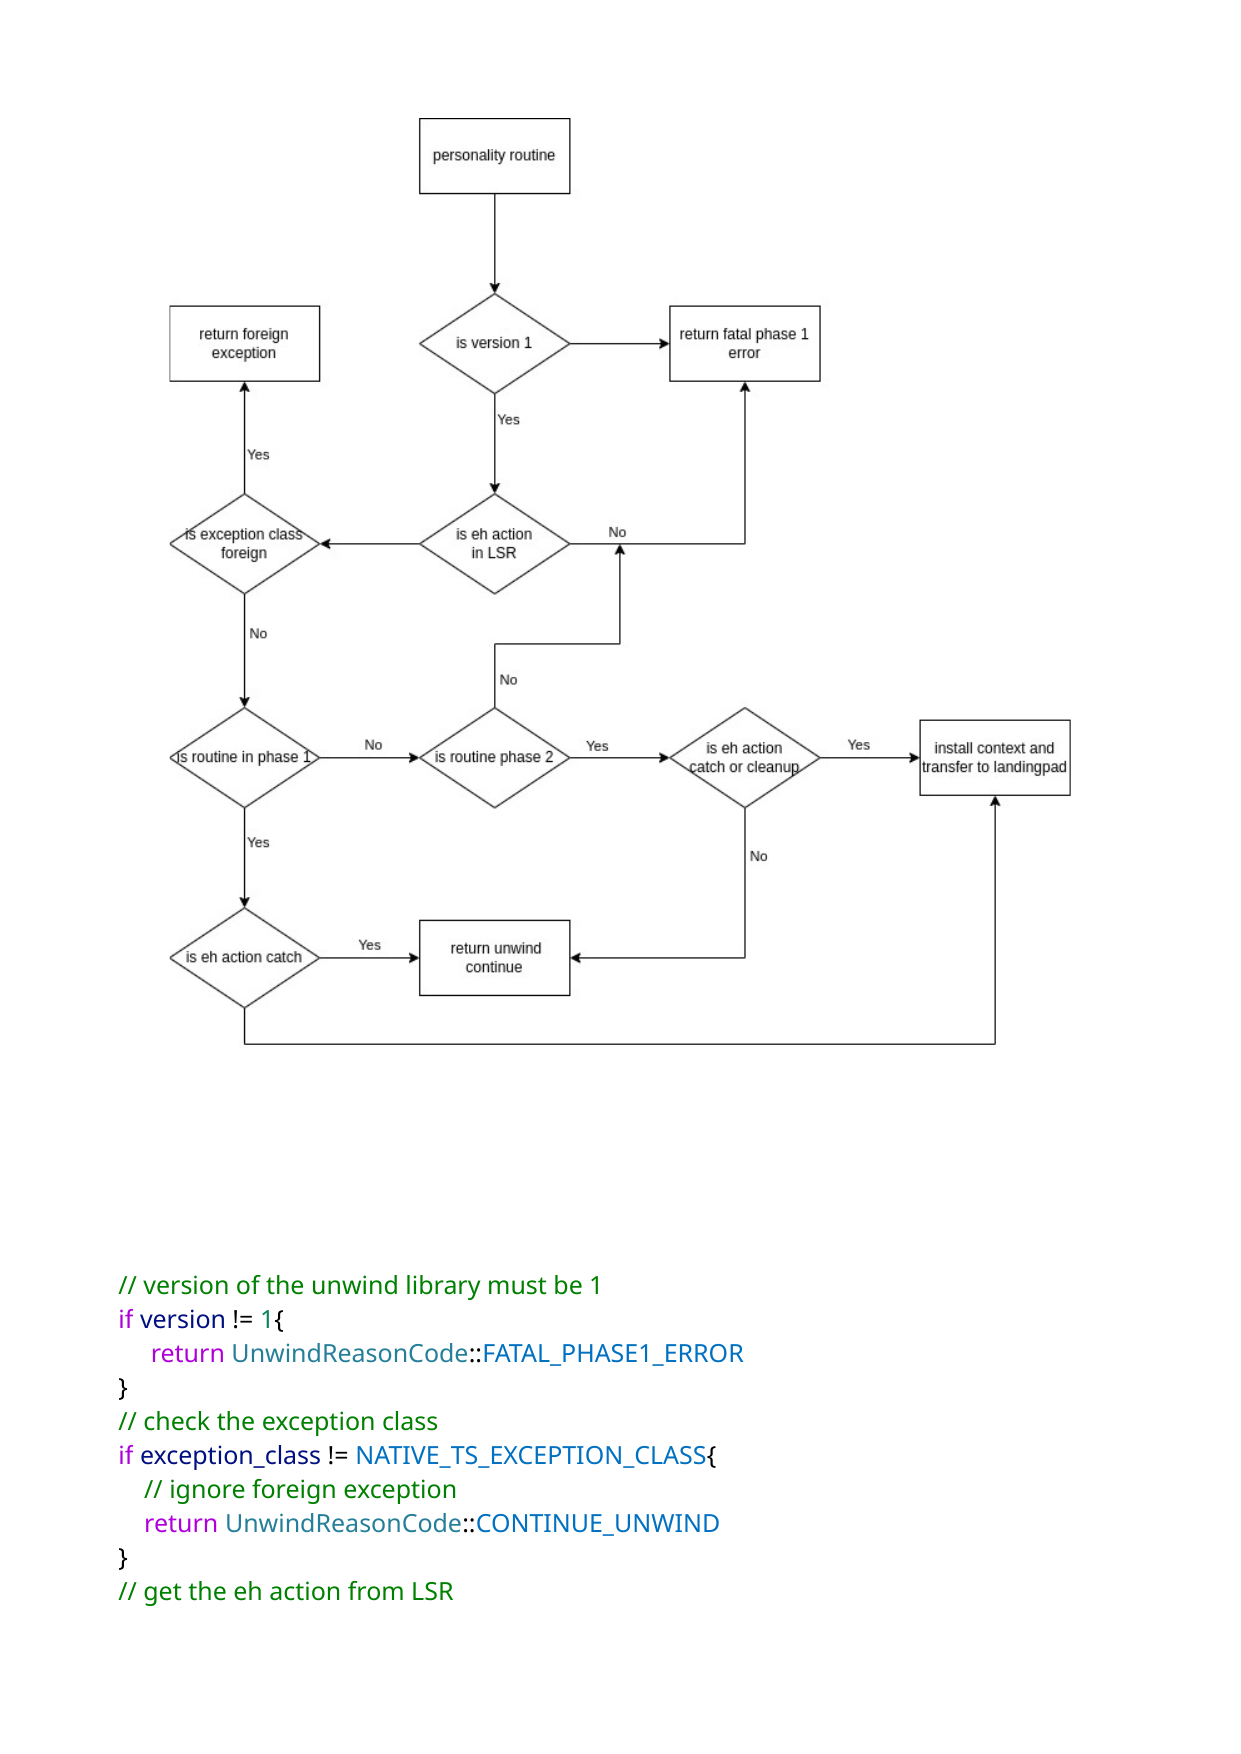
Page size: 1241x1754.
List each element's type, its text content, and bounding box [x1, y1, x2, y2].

text if exception_class != NATIVE_TS_EXCEPTION_CLASS{ [118, 1438, 1122, 1472]
text // version of the unwind library must be 1 [118, 1267, 1122, 1301]
text } [118, 1540, 1122, 1574]
text } [118, 1369, 1122, 1403]
picture [169, 118, 1071, 1055]
text // check the exception class [118, 1403, 1122, 1438]
text return UnwindReasonCode::CONTINUE_UNWIND [118, 1506, 1122, 1540]
text if version != 1{ [118, 1301, 1122, 1335]
text // get the eh action from LSR [118, 1574, 1122, 1608]
text return UnwindReasonCode::FATAL_PHASE1_ERROR [118, 1335, 1122, 1369]
text // ignore foreign exception [118, 1472, 1122, 1506]
